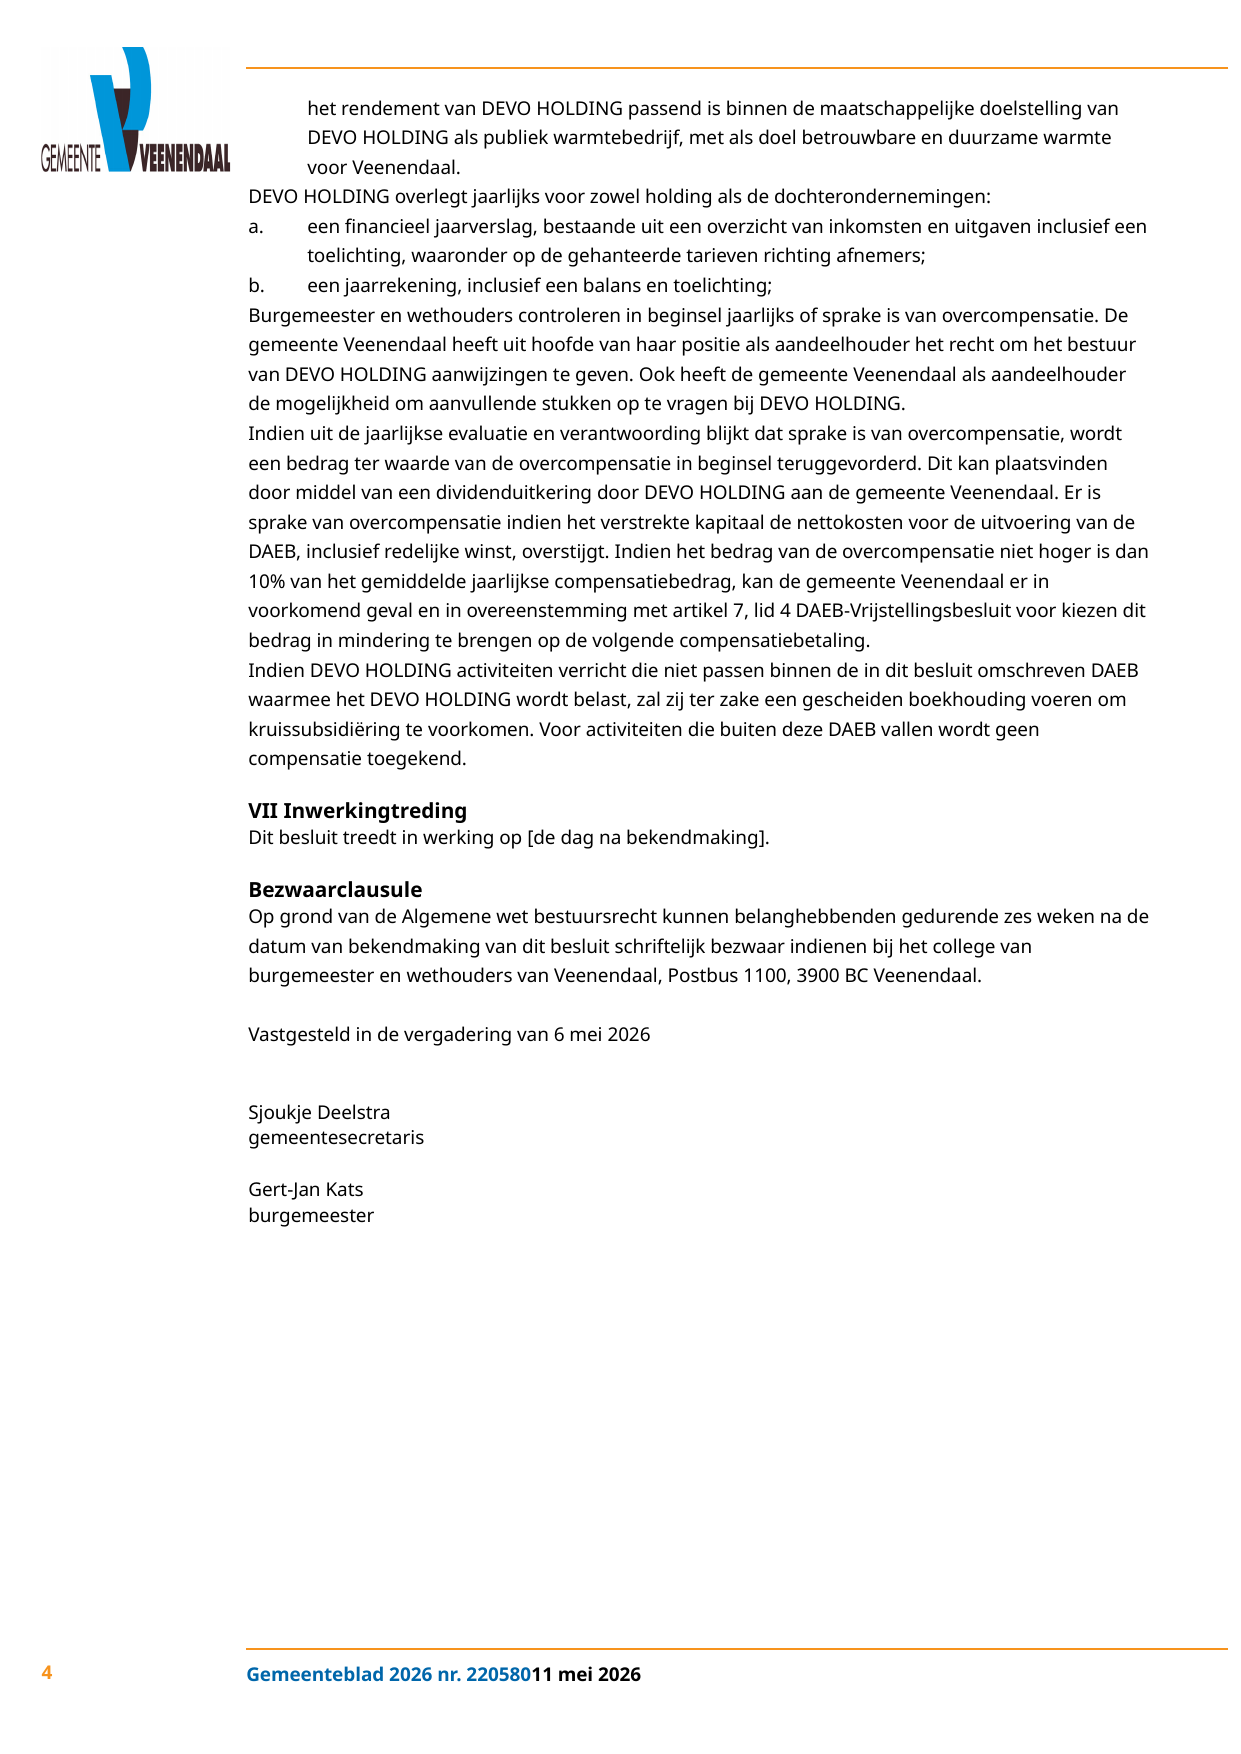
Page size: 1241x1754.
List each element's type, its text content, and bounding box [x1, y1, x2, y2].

text burgemeester [248, 1202, 1152, 1227]
picture [123, 47, 231, 172]
text Dit besluit treedt in werking op [de dag na bekendmaking]. [248, 824, 1152, 850]
text Burgemeester en wethouders controleren in beginsel jaarlijks of sprake is van overcompensatie. De gemeente Veenendaal heeft uit hoofde van haar positie als aandeelhouder het recht om het bestuur van DEVO HOLDING aanwijzingen te geven. Ook heeft de gemeente Veenendaal als aandeelhouder de mogelijkheid om aanvullende stukken op te vragen bij DEVO HOLDING. [248, 302, 1152, 416]
text Op grond van de Algemene wet bestuursrecht kunnen belanghebbenden gedurende zes weken na de datum van bekendmaking van dit besluit schriftelijk bezwaar indienen bij het college van burgemeester en wethouders van Veenendaal, Postbus 1100, 3900 BC Veenendaal. [248, 903, 1152, 988]
text VII Inwerkingtreding [248, 796, 1152, 824]
text Gert-Jan Kats [248, 1176, 1152, 1202]
text Indien DEVO HOLDING activiteiten verricht die niet passen binnen de in dit besluit omschreven DAEB waarmee het DEVO HOLDING wordt belast, zal zij ter zake een gescheiden boekhouding voeren om kruissubsidiëring te voorkomen. Voor activiteiten die buiten deze DAEB vallen wordt geen compensatie toegekend. [248, 657, 1152, 771]
list een jaarrekening, inclusief een balans en toelichting; [248, 272, 1152, 298]
text DEVO HOLDING overlegt jaarlijks voor zowel holding als de dochterondernemingen: [248, 183, 1152, 209]
list een financieel jaarverslag, bestaande uit een overzicht van inkomsten en uitgaven inclusief een toelichting, waaronder op de gehanteerde tarieven richting afnemers; [248, 213, 1152, 268]
list het rendement van DEVO HOLDING passend is binnen de maatschappelijke doelstelling van DEVO HOLDING als publiek warmtebedrijf, met als doel betrouwbare en duurzame warmte voor Veenendaal. [248, 95, 1152, 180]
text gemeentesecretaris [248, 1124, 1152, 1150]
text Bezwaarclausule [248, 875, 1152, 903]
text Indien uit de jaarlijkse evaluatie en verantwoording blijkt dat sprake is van overcompensatie, wordt een bedrag ter waarde van de overcompensatie in beginsel teruggevorderd. Dit kan plaatsvinden door middel van een dividenduitkering door DEVO HOLDING aan de gemeente Veenendaal. Er is sprake van overcompensatie indien het verstrekte kapitaal de nettokosten voor de uitvoering van de DAEB, inclusief redelijke winst, overstijgt. Indien het bedrag van de overcompensatie niet hoger is dan 10% van het gemiddelde jaarlijkse compensatiebedrag, kan de gemeente Veenendaal er in voorkomend geval en in overeenstemming met artikel 7, lid 4 DAEB-Vrijstellingsbesluit voor kiezen dit bedrag in mindering te brengen op de volgende compensatiebetaling. [248, 420, 1152, 653]
text Sjoukje Deelstra [248, 1099, 1152, 1124]
text Vastgesteld in de vergadering van 6 mei 2026 [248, 1022, 1152, 1047]
picture [41, 47, 130, 172]
